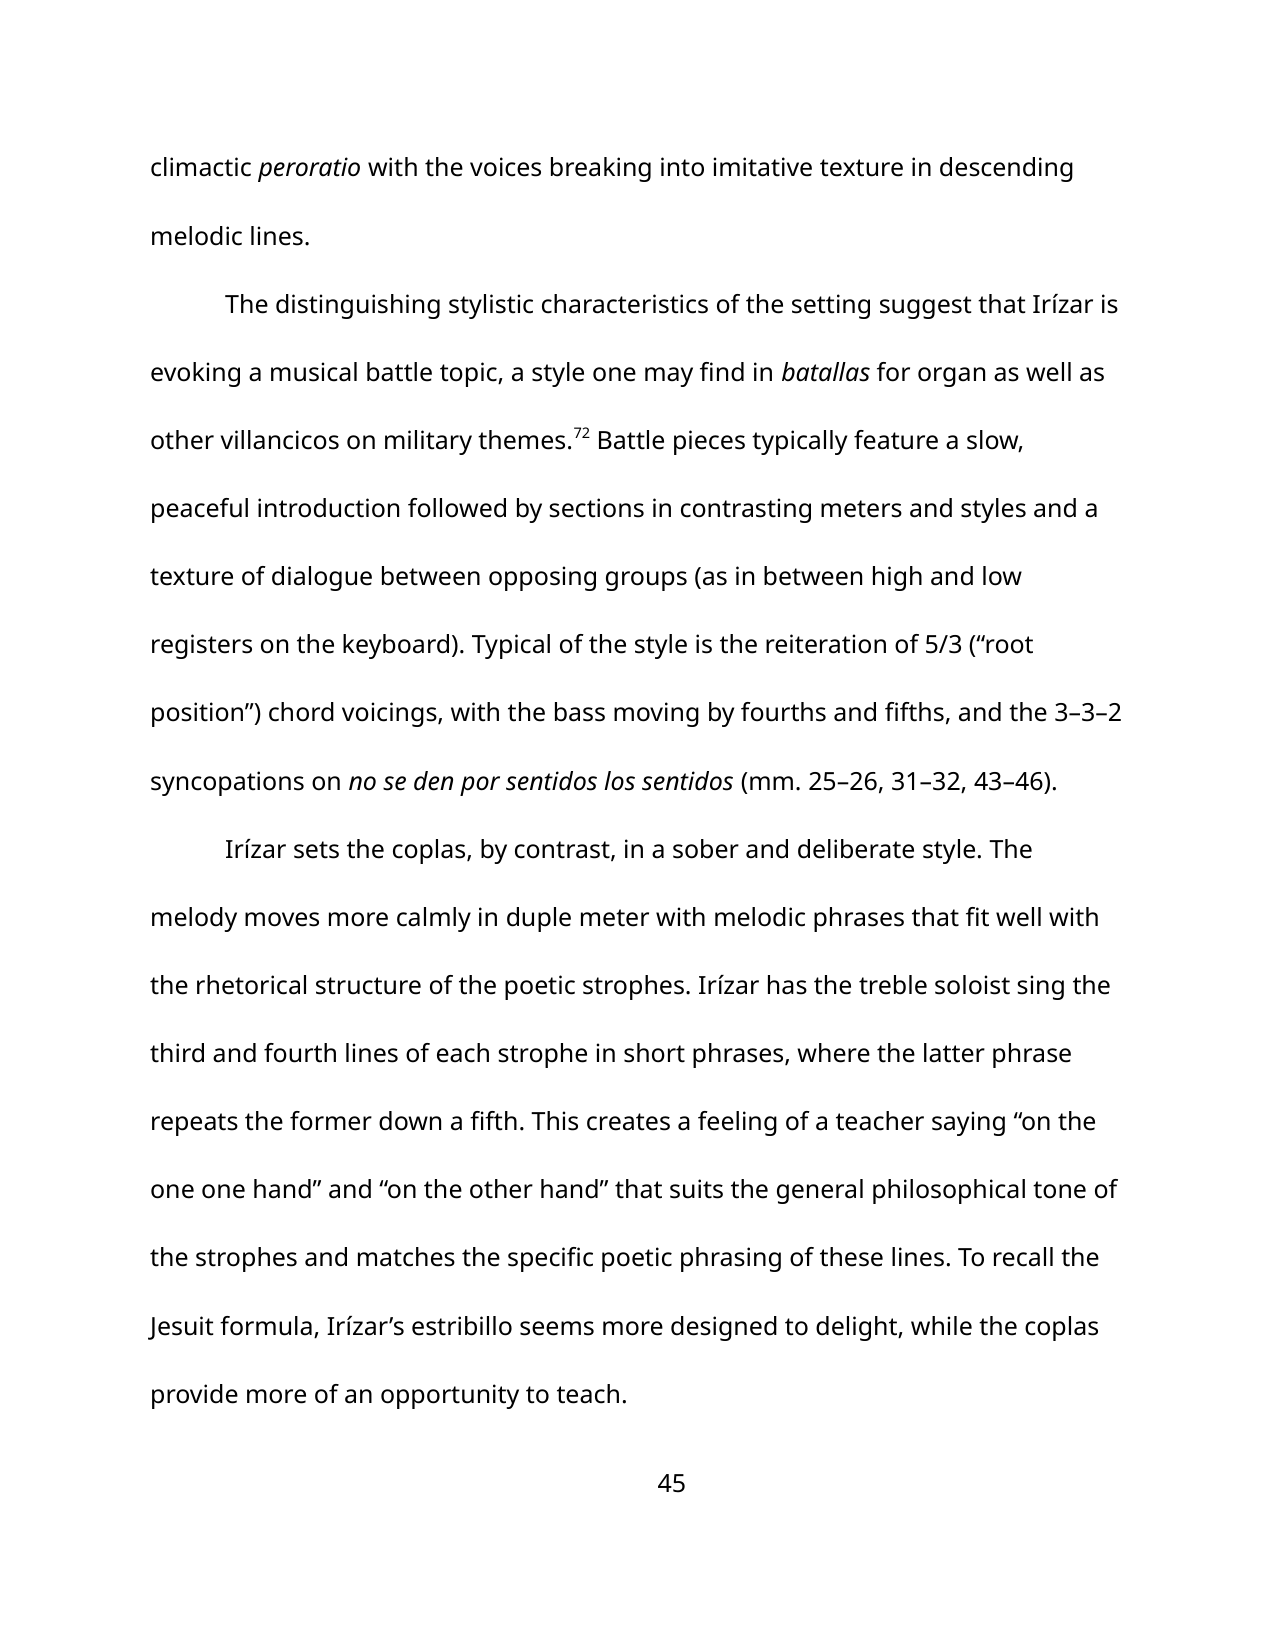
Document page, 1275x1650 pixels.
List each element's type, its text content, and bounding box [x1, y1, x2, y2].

text climactic peroratio with the voices breaking into imitative texture in descending melodic lines. [150, 150, 1125, 252]
text Irízar sets the coplas, by contrast, in a sober and deliberate style. The melody moves more calmly in duple meter with melodic phrases that fit well with the rhetorical structure of the poetic strophes. Irízar has the treble soloist sing the third and fourth lines of each strophe in short phrases, where the latter phrase repeats the former down a fifth. This creates a feeling of a teacher saying “on the one one hand” and “on the other hand” that suits the general philosophical tone of the strophes and matches the specific poetic phrasing of these lines. To recall the Jesuit formula, Irízar’s estribillo seems more designed to delight, while the coplas provide more of an opportunity to teach. [150, 831, 1125, 1410]
text The distinguishing stylistic characteristics of the setting suggest that Irízar is evoking a musical battle topic, a style one may find in batallas for organ as well as other villancicos on military themes. Battle pieces typically feature a slow, peaceful introduction followed by sections in contrasting meters and styles and a texture of dialogue between opposing groups (as in between high and low registers on the keyboard). Typical of the style is the reiteration of 5/3 (“root position”) chord voicings, with the bass moving by fourths and fifths, and the 3–3–2 syncopations on no se den por sentidos los sentidos (mm. 25–26, 31–32, 43–46). [150, 286, 1125, 797]
